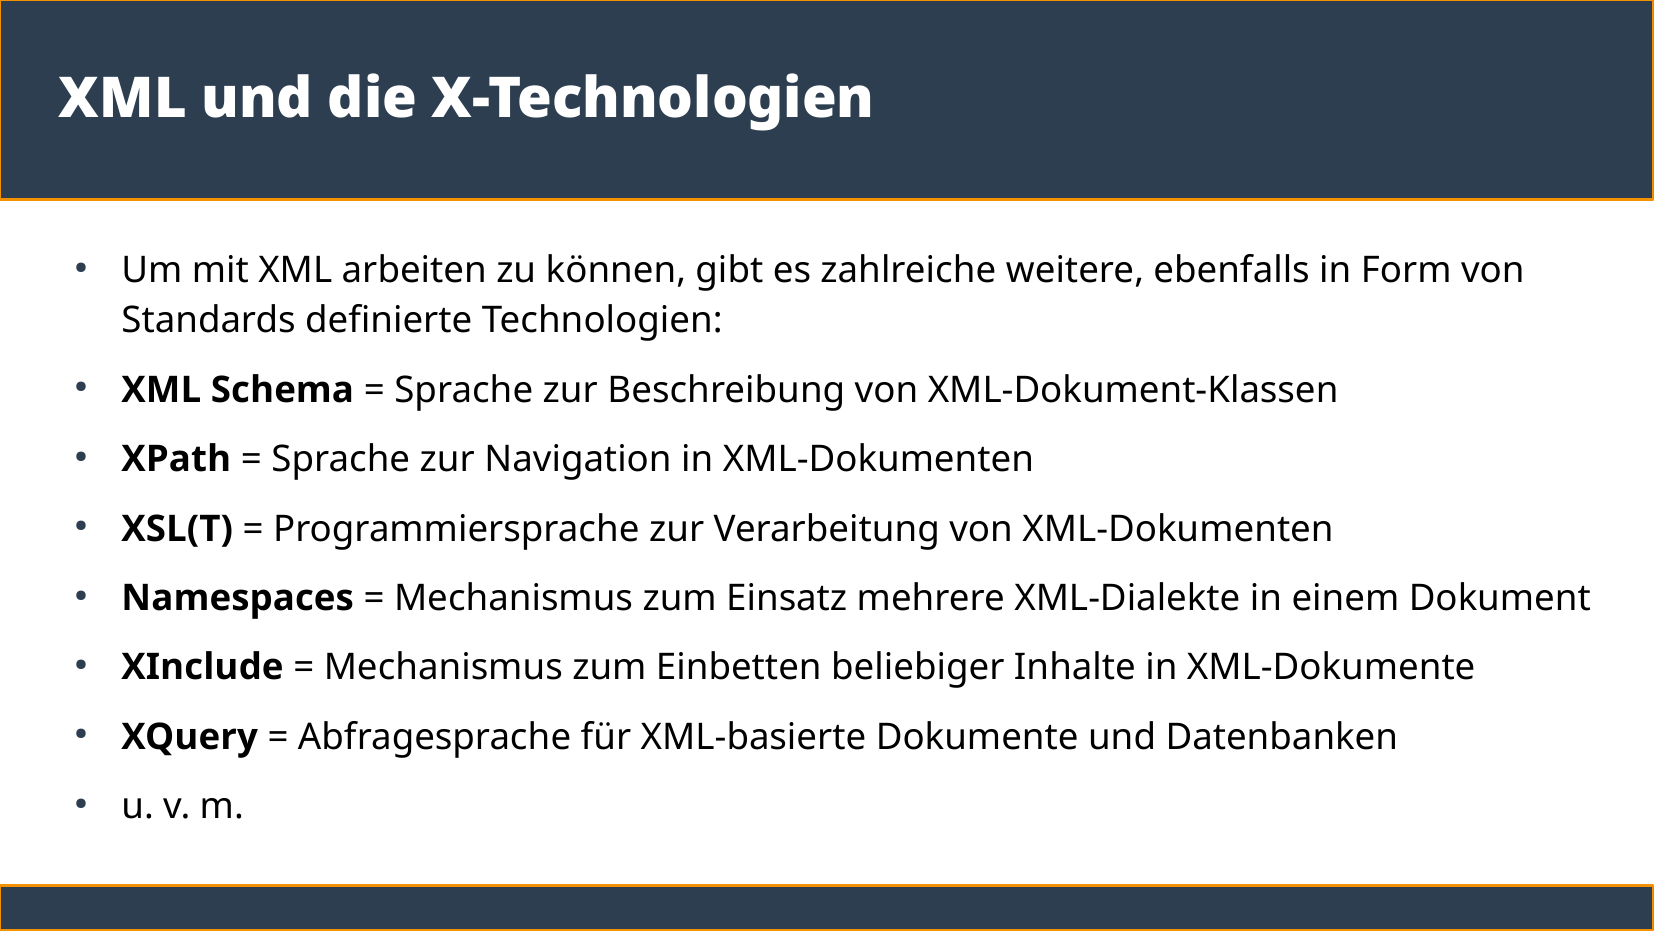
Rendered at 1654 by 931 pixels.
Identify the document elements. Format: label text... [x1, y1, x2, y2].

title XML und die X-Technologien [59, 37, 1595, 155]
list Um mit XML arbeiten zu können, gibt es zahlreiche weitere, ebenfalls in Form von Standards definierte Technologien: XML Schema = Sprache zur Beschreibung von XML-Dokument-Klassen XPath = Sprache zur Navigation in XML-Dokumenten XSL(T) = Programmiersprache zur Verarbeitung von XML-Dokumenten Namespaces = Mechanismus zum Einsatz mehrere XML-Dialekte in einem Dokument XInclude = Mechanismus zum Einbetten beliebiger Inhalte in XML-Dokumente XQuery = Abfragesprache für XML-basierte Dokumente und Datenbanken u. v. m. [59, 243, 1595, 857]
